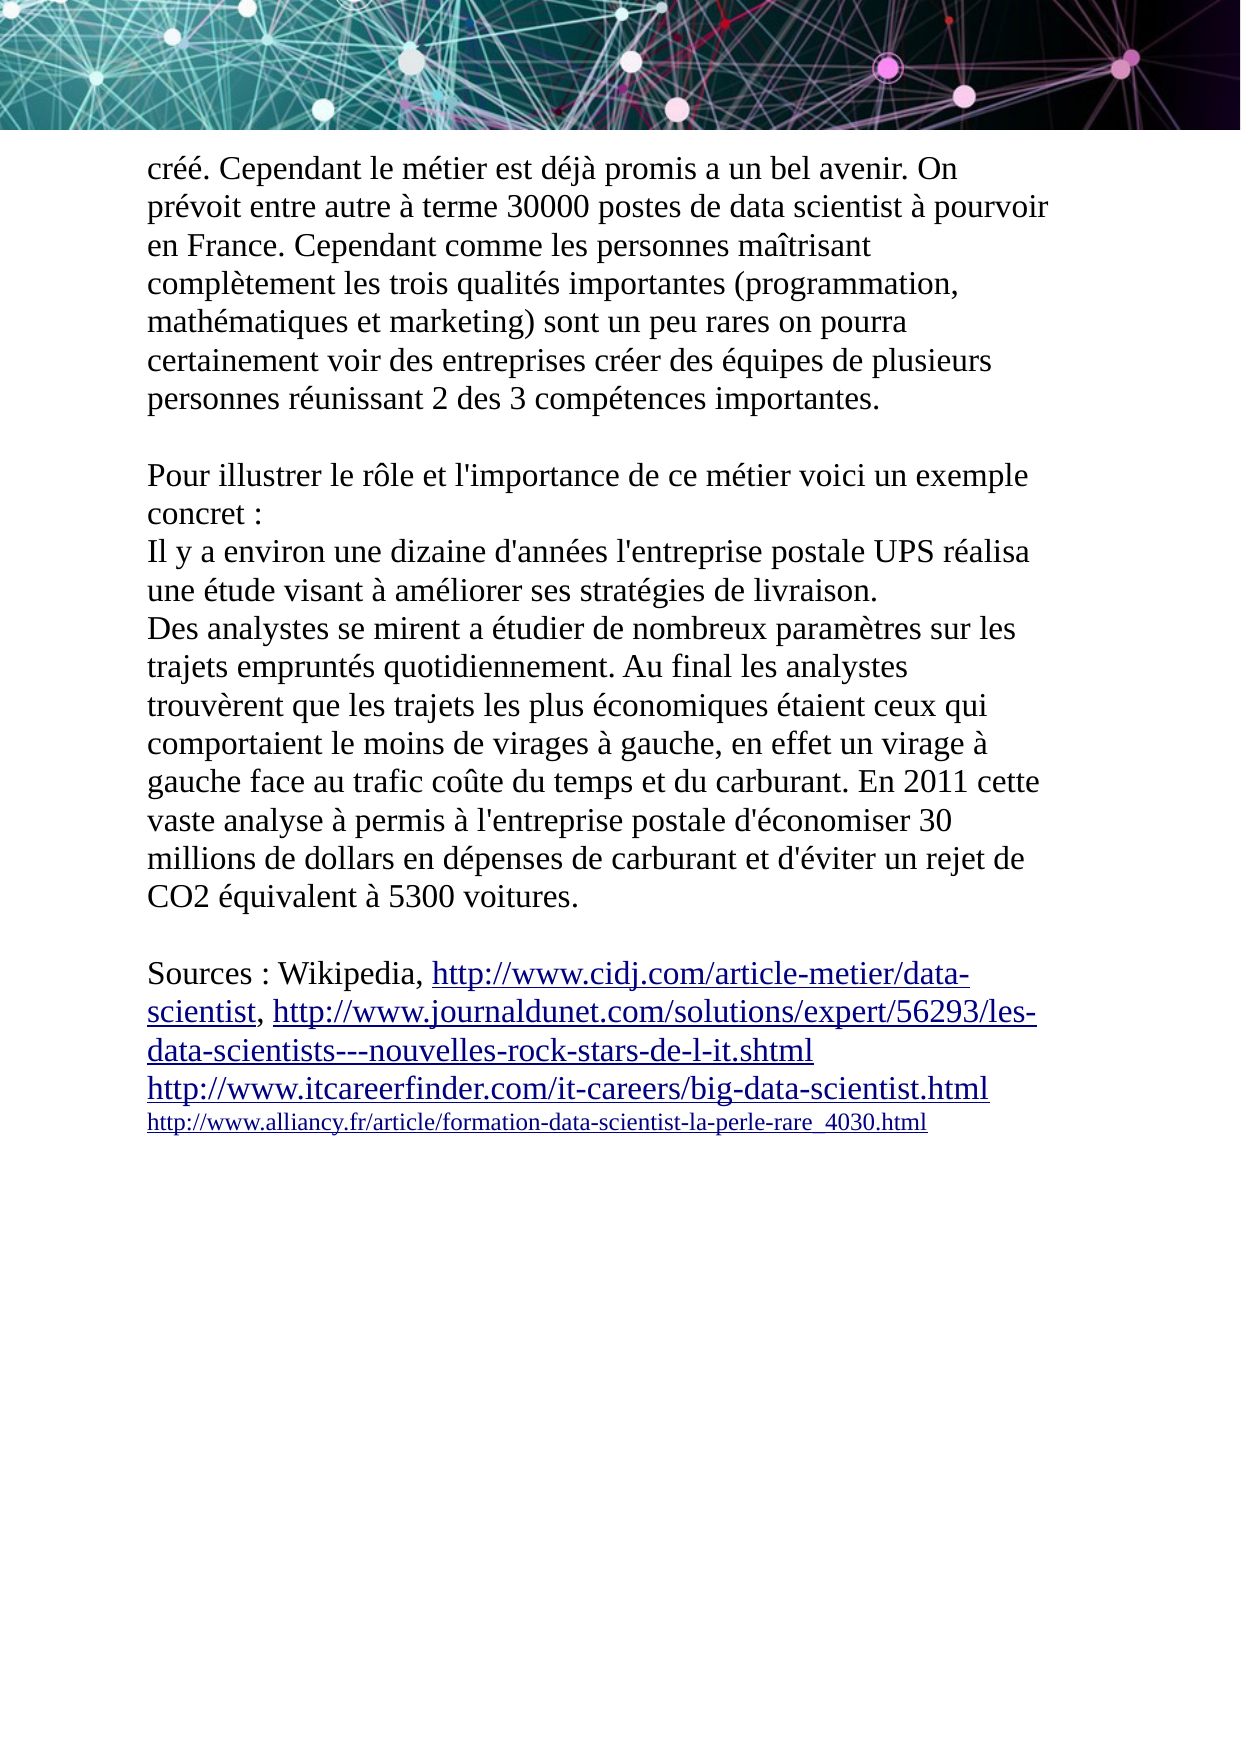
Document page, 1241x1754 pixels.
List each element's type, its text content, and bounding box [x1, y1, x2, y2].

text http://www.alliancy.fr/article/formation-data-scientist-la-perle-rare_4030.html [147, 1107, 1053, 1136]
text Pour illustrer le rôle et l'importance de ce métier voici un exemple concret : [147, 455, 1053, 532]
text http://www.itcareerfinder.com/it-careers/big-data-scientist.html [147, 1068, 1053, 1107]
text Des analystes se mirent a étudier de nombreux paramètres sur les trajets empruntés quotidiennement. Au final les analystes trouvèrent que les trajets les plus économiques étaient ceux qui comportaient le moins de virages à gauche, en effet un virage à gauche face au trafic coûte du temps et du carburant. En 2011 cette vaste analyse à permis à l'entreprise postale d'économiser 30 millions de dollars en dépenses de carburant et d'éviter un rejet de CO2 équivalent à 5300 voitures. [147, 608, 1053, 915]
text créé. Cependant le métier est déjà promis a un bel avenir. On prévoit entre autre à terme 30000 postes de data scientist à pourvoir en France. Cependant comme les personnes maîtrisant complètement les trois qualités importantes (programmation, mathématiques et marketing) sont un peu rares on pourra certainement voir des entreprises créer des équipes de plusieurs personnes réunissant 2 des 3 compétences importantes. [147, 148, 1053, 417]
text Il y a environ une dizaine d'années l'entreprise postale UPS réalisa une étude visant à améliorer ses stratégies de livraison. [147, 532, 1053, 608]
text Sources : Wikipedia, http://www.cidj.com/article-metier/data-scientist, http://www.journaldunet.com/solutions/expert/56293/les-data-scientists---nouvelles-rock-stars-de-l-it.shtml [147, 953, 1053, 1068]
picture [0, 0, 1241, 130]
